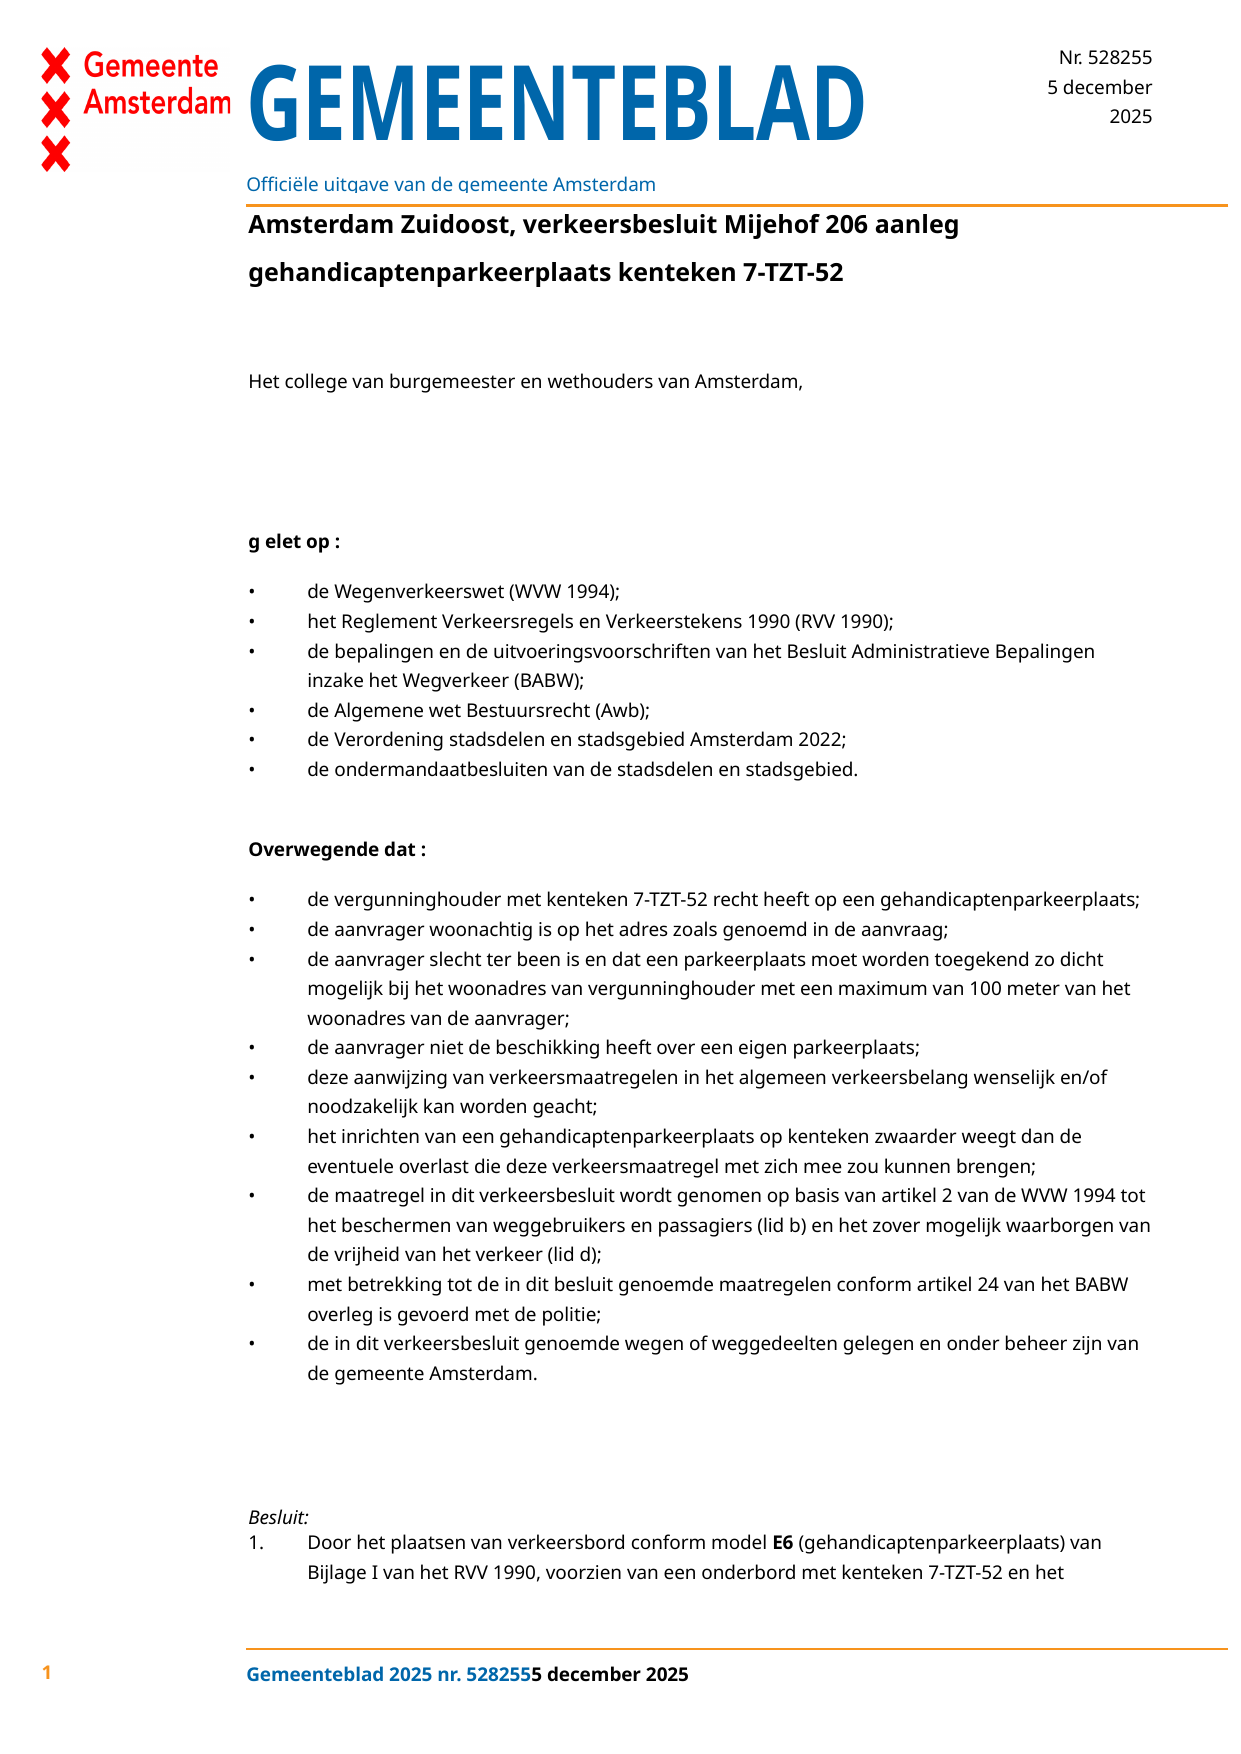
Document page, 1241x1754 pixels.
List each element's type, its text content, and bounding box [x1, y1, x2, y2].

picture [41, 47, 231, 172]
list de bepalingen en de uitvoeringsvoorschriften van het Besluit Administratieve Bepalingen inzake het Wegverkeer (BABW); [248, 638, 1152, 693]
list de in dit verkeersbesluit genoemde wegen of weggedeelten gelegen en onder beheer zijn van de gemeente Amsterdam. [248, 1330, 1152, 1386]
list het inrichten van een gehandicaptenparkeerplaats op kenteken zwaarder weegt dan de eventuele overlast die deze verkeersmaatregel met zich mee zou kunnen brengen; [248, 1123, 1152, 1178]
list met betrekking tot de in dit besluit genoemde maatregelen conform artikel 24 van het BABW overleg is gevoerd met de politie; [248, 1271, 1152, 1326]
text Besluit: [248, 1504, 1152, 1529]
list het Reglement Verkeersregels en Verkeerstekens 1990 (RVV 1990); [248, 608, 1152, 634]
list de Wegenverkeerswet (WVW 1994); [248, 579, 1152, 604]
text Het college van burgemeester en wethouders van Amsterdam, [248, 368, 1152, 394]
text Overwegende dat : [248, 836, 1152, 862]
list de Verordening stadsdelen en stadsgebied Amsterdam 2022; [248, 727, 1152, 752]
text Amsterdam Zuidoost, verkeersbesluit Mijehof 206 aanleg gehandicaptenparkeerplaats kenteken 7-TZT-52 [248, 207, 1152, 288]
list de Algemene wet Bestuursrecht (Awb); [248, 697, 1152, 723]
list de aanvrager woonachtig is op het adres zoals genoemd in de aanvraag; [248, 916, 1152, 942]
list de vergunninghouder met kenteken 7-TZT-52 recht heeft op een gehandicaptenparkeerplaats; [248, 887, 1152, 912]
list Door het plaatsen van verkeersbord conform model E6 (gehandicaptenparkeerplaats) van Bijlage I van het RVV 1990, voorzien van een onderbord met kenteken 7-TZT-52 en het [248, 1529, 1152, 1585]
list deze aanwijzing van verkeersmaatregelen in het algemeen verkeersbelang wenselijk en/of noodzakelijk kan worden geacht; [248, 1064, 1152, 1119]
text g elet op : [248, 528, 1152, 554]
list de ondermandaatbesluiten van de stadsdelen en stadsgebied. [248, 756, 1152, 782]
list de maatregel in dit verkeersbesluit wordt genomen op basis van artikel 2 van de WVW 1994 tot het beschermen van weggebruikers en passagiers (lid b) en het zover mogelijk waarborgen van de vrijheid van het verkeer (lid d); [248, 1182, 1152, 1267]
list de aanvrager niet de beschikking heeft over een eigen parkeerplaats; [248, 1034, 1152, 1060]
list de aanvrager slecht ter been is en dat een parkeerplaats moet worden toegekend zo dicht mogelijk bij het woonadres van vergunninghouder met een maximum van 100 meter van het woonadres van de aanvrager; [248, 946, 1152, 1031]
